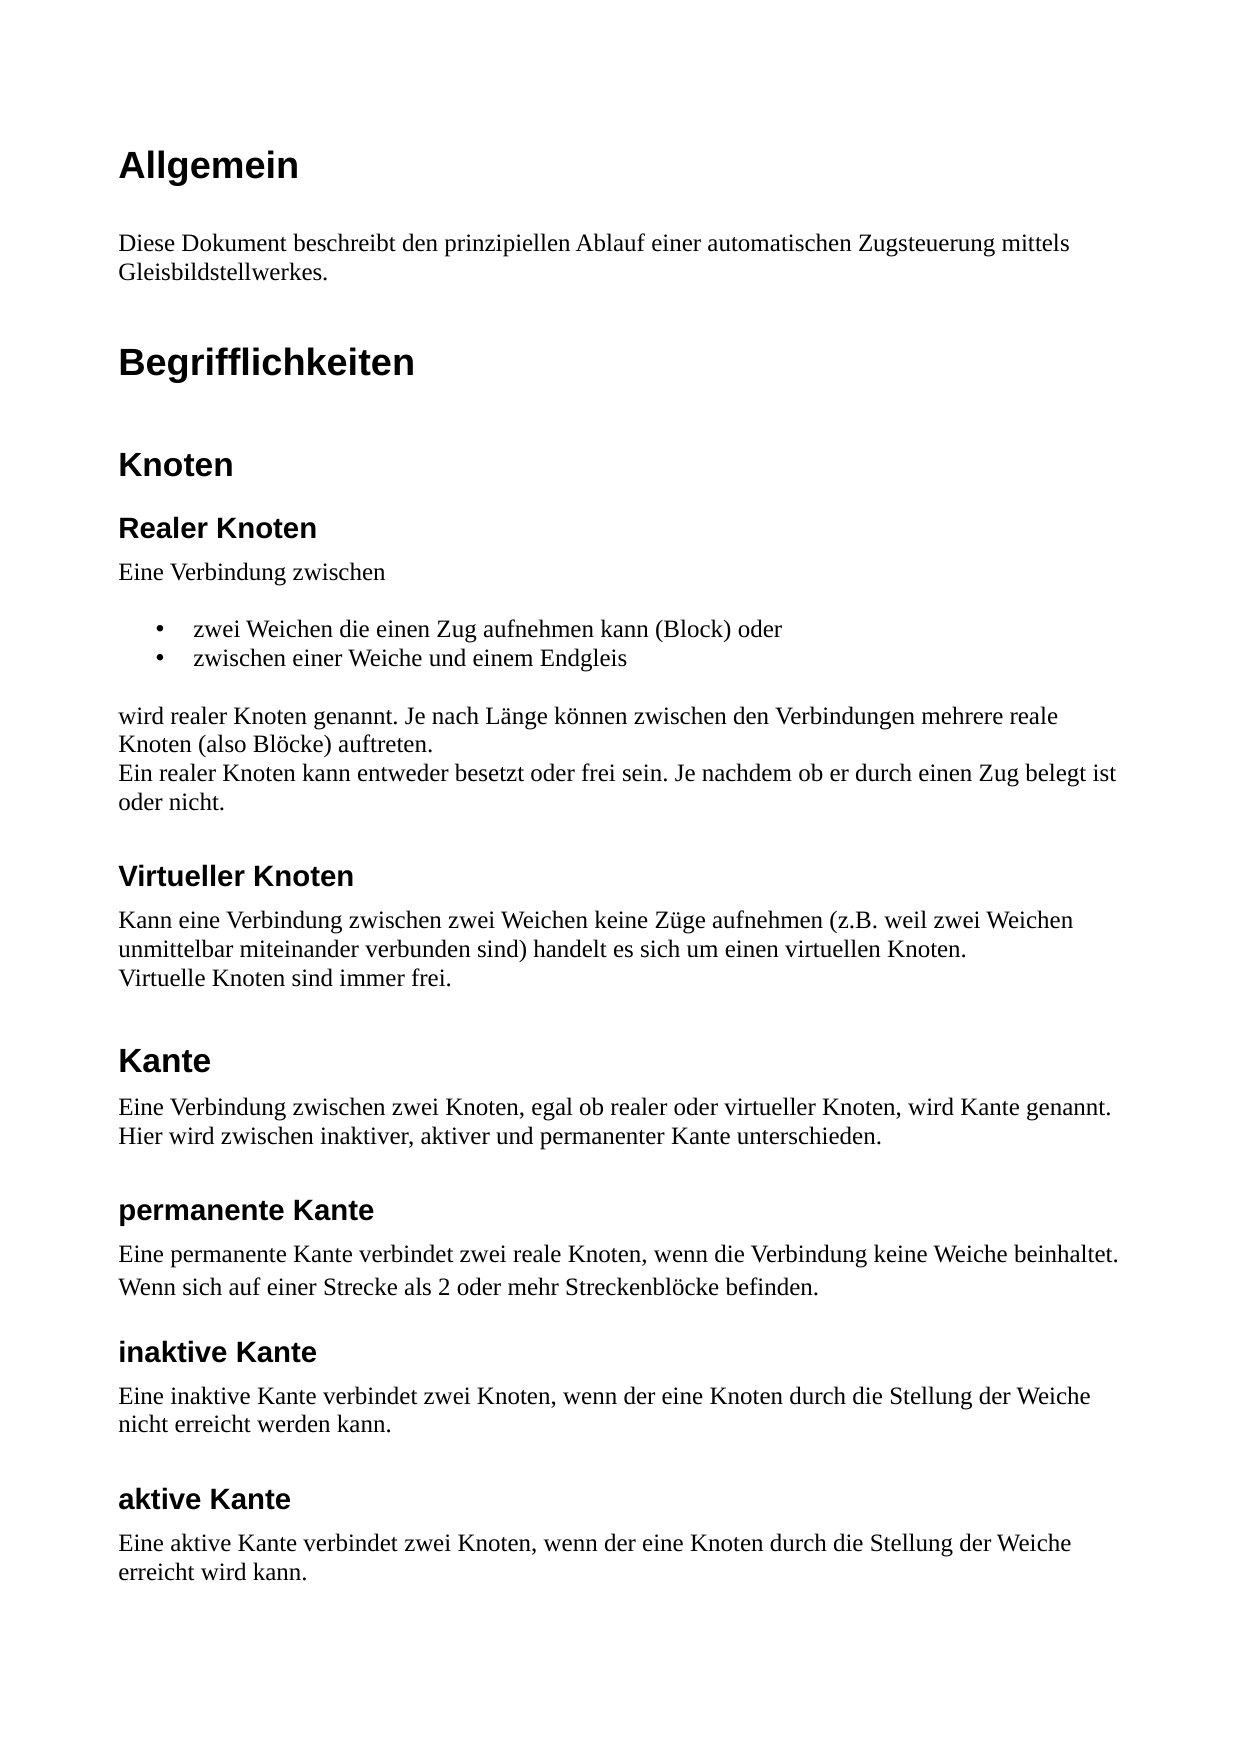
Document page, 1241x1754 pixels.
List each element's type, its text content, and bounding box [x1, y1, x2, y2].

text wird realer Knoten genannt. Je nach Länge können zwischen den Verbindungen mehrere reale Knoten (also Blöcke) auftreten. [118, 701, 1122, 758]
subtitle Allgemein [118, 143, 1122, 187]
subtitle Realer Knoten [118, 511, 1122, 544]
list zwischen einer Weiche und einem Endgleis [156, 643, 1122, 672]
list zwei Weichen die einen Zug aufnehmen kann (Block) oder [156, 614, 1122, 643]
text Diese Dokument beschreibt den prinzipiellen Ablauf einer automatischen Zugsteuerung mittels Gleisbildstellwerkes. [118, 228, 1122, 286]
subtitle Virtueller Knoten [118, 859, 1122, 893]
text Eine Verbindung zwischen [118, 557, 1122, 586]
text Kann eine Verbindung zwischen zwei Weichen keine Züge aufnehmen (z.B. weil zwei Weichen unmittelbar miteinander verbunden sind) handelt es sich um einen virtuellen Knoten. [118, 905, 1122, 963]
text Eine aktive Kante verbindet zwei Knoten, wenn der eine Knoten durch die Stellung der Weiche erreicht wird kann. [118, 1528, 1122, 1585]
text Eine permanente Kante verbindet zwei reale Knoten, wenn die Verbindung keine Weiche beinhaltet. Wenn sich auf einer Strecke als 2 oder mehr Streckenblöcke befinden. [118, 1239, 1122, 1301]
subtitle inaktive Kante [118, 1334, 1122, 1368]
subtitle Kante [118, 1041, 1122, 1080]
text Ein realer Knoten kann entweder besetzt oder frei sein. Je nachdem ob er durch einen Zug belegt ist oder nicht. [118, 758, 1122, 816]
text Eine Verbindung zwischen zwei Knoten, egal ob realer oder virtueller Knoten, wird Kante genannt. Hier wird zwischen inaktiver, aktiver und permanenter Kante unterschieden. [118, 1092, 1122, 1150]
text Virtuelle Knoten sind immer frei. [118, 963, 1122, 992]
subtitle Begrifflichkeiten [118, 339, 1122, 383]
subtitle Knoten [118, 445, 1122, 484]
text Eine inaktive Kante verbindet zwei Knoten, wenn der eine Knoten durch die Stellung der Weiche nicht erreicht werden kann. [118, 1381, 1122, 1438]
subtitle aktive Kante [118, 1482, 1122, 1515]
subtitle permanente Kante [118, 1193, 1122, 1227]
